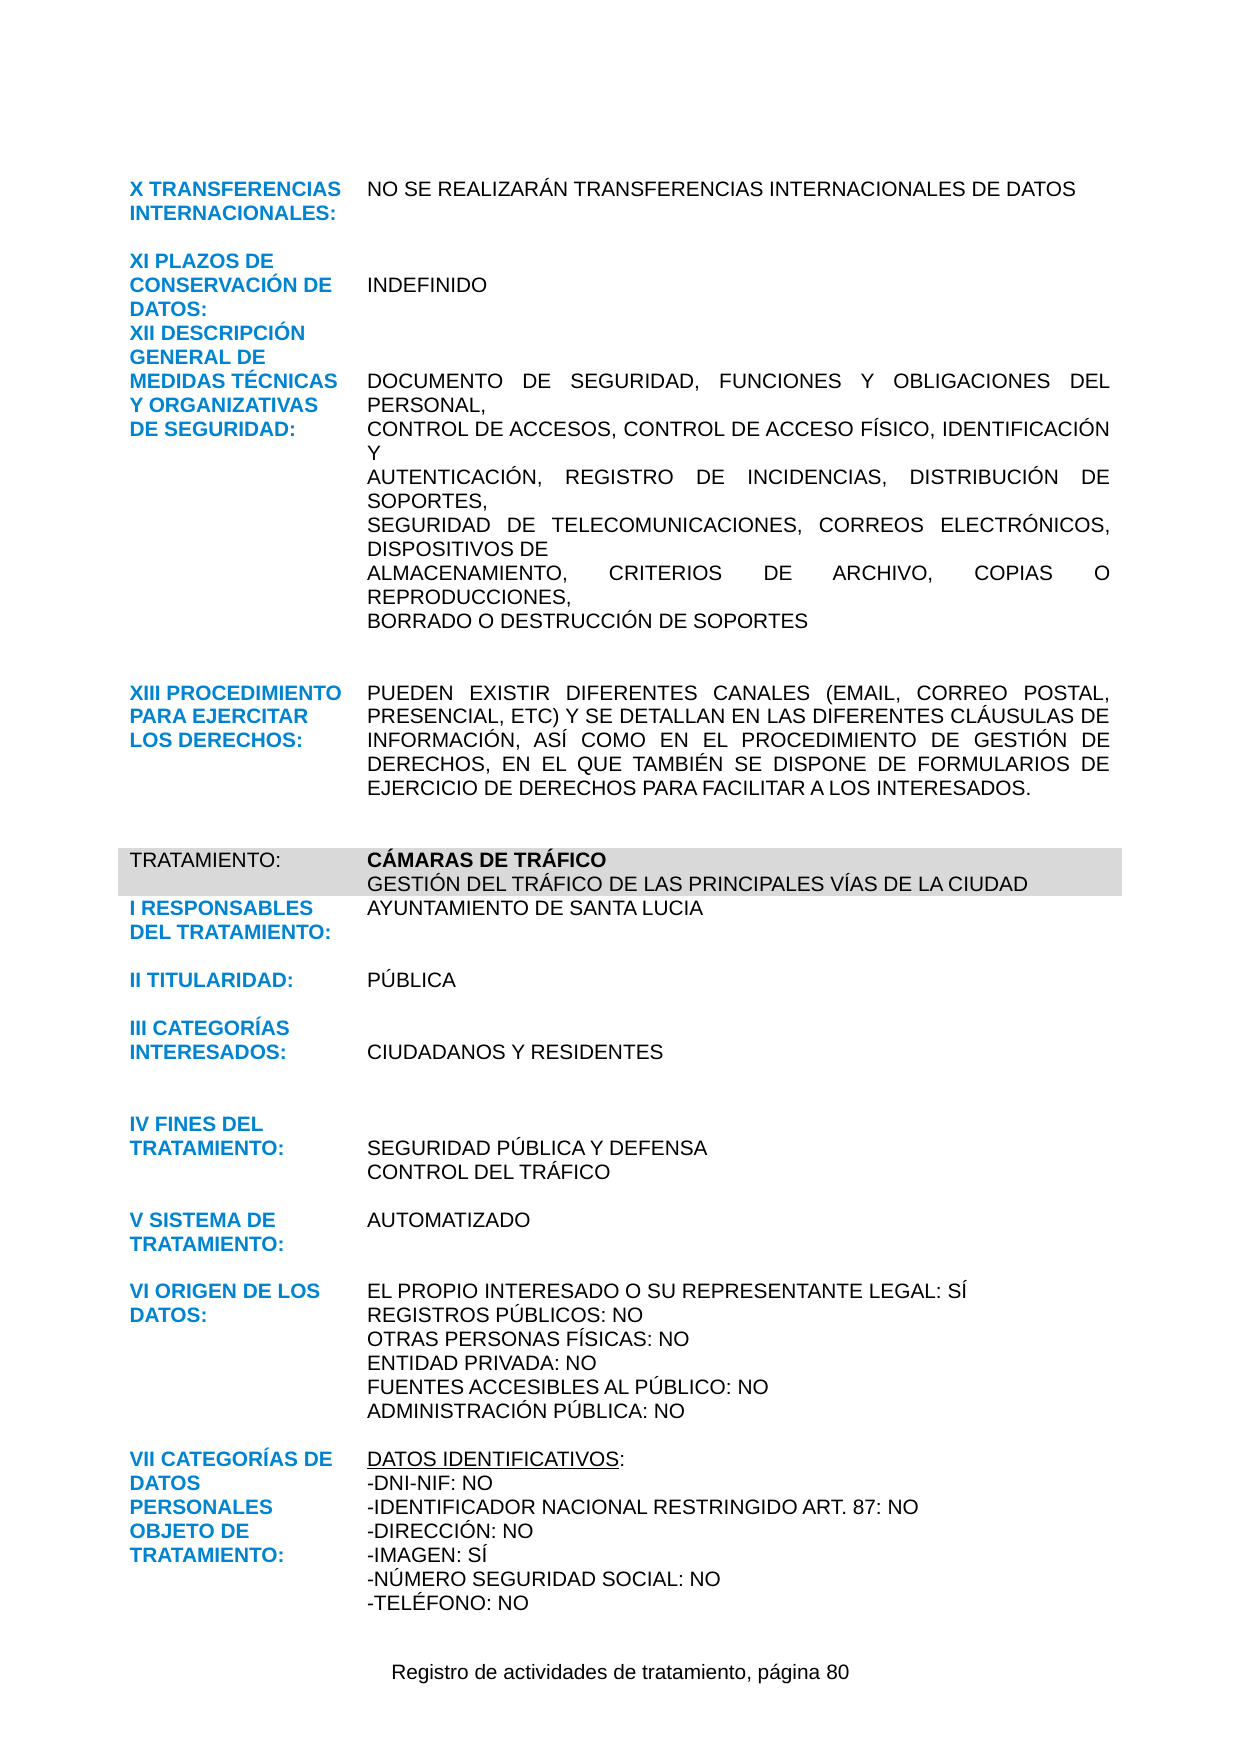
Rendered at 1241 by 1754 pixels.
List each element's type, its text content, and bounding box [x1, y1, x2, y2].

table_cell DOCUMENTO DE SEGURIDAD, FUNCIONES Y OBLIGACIONES DEL PERSONAL, CONTROL DE ACCESOS, CONTROL DE ACCESO FÍSICO, IDENTIFICACIÓN Y AUTENTICACIÓN, REGISTRO DE INCIDENCIAS, DISTRIBUCIÓN DE SOPORTES, SEGURIDAD DE TELECOMUNICACIONES, CORREOS ELECTRÓNICOS, DISPOSITIVOS DE ALMACENAMIENTO, CRITERIOS DE ARCHIVO, COPIAS O REPRODUCCIONES, BORRADO O DESTRUCCIÓN DE SOPORTES [356, 321, 1122, 680]
table_cell DATOS IDENTIFICATIVOS: -DNI-NIF: NO -IDENTIFICADOR NACIONAL RESTRINGIDO ART. 87: NO -DIRECCIÓN: NO -IMAGEN: SÍ -NÚMERO SEGURIDAD SOCIAL: NO -TELÉFONO: NO [356, 1447, 1122, 1615]
table_cell EL PROPIO INTERESADO O SU REPRESENTANTE LEGAL: SÍ REGISTROS PÚBLICOS: NO OTRAS PERSONAS FÍSICAS: NO ENTIDAD PRIVADA: NO FUENTES ACCESIBLES AL PÚBLICO: NO ADMINISTRACIÓN PÚBLICA: NO [356, 1279, 1122, 1447]
table_header CÁMARAS DE TRÁFICO GESTIÓN DEL TRÁFICO DE LAS PRINCIPALES VÍAS DE LA CIUDAD [356, 848, 1122, 896]
table_cell VI ORIGEN DE LOS DATOS: [118, 1279, 356, 1447]
table_cell INDEFINIDO [356, 249, 1122, 321]
table_cell II TITULARIDAD: [118, 968, 356, 1016]
table_cell NO SE REALIZARÁN TRANSFERENCIAS INTERNACIONALES DE DATOS [356, 177, 1122, 249]
table_cell AUTOMATIZADO [356, 1208, 1122, 1279]
table_cell PUEDEN EXISTIR DIFERENTES CANALES (EMAIL, CORREO POSTAL, PRESENCIAL, ETC) Y SE DETALLAN EN LAS DIFERENTES CLÁUSULAS DE INFORMACIÓN, ASÍ COMO EN EL PROCEDIMIENTO DE GESTIÓN DE DERECHOS, EN EL QUE TAMBIÉN SE DISPONE DE FORMULARIOS DE EJERCICIO DE DERECHOS PARA FACILITAR A LOS INTERESADOS. [356, 680, 1122, 824]
table_cell VII CATEGORÍAS DE DATOS PERSONALES OBJETO DE TRATAMIENTO: [118, 1447, 356, 1615]
table_cell XI PLAZOS DE CONSERVACIÓN DE DATOS: [118, 249, 356, 321]
table_cell XIII PROCEDIMIENTO PARA EJERCITAR LOS DERECHOS: [118, 680, 356, 824]
table_cell PÚBLICA [356, 968, 1122, 1016]
table_cell XII DESCRIPCIÓN GENERAL DE MEDIDAS TÉCNICAS Y ORGANIZATIVAS DE SEGURIDAD: [118, 321, 356, 680]
table_cell CIUDADANOS Y RESIDENTES [356, 1016, 1122, 1112]
table_cell IV FINES DEL TRATAMIENTO: [118, 1112, 356, 1207]
table_cell III CATEGORÍAS INTERESADOS: [118, 1016, 356, 1112]
table_cell SEGURIDAD PÚBLICA Y DEFENSA CONTROL DEL TRÁFICO [356, 1112, 1122, 1207]
table_cell V SISTEMA DE TRATAMIENTO: [118, 1208, 356, 1279]
table_cell X TRANSFERENCIAS INTERNACIONALES: [118, 177, 356, 249]
table_cell AYUNTAMIENTO DE SANTA LUCIA [356, 896, 1122, 968]
table_header TRATAMIENTO: [118, 848, 356, 896]
table_cell I RESPONSABLES DEL TRATAMIENTO: [118, 896, 356, 968]
